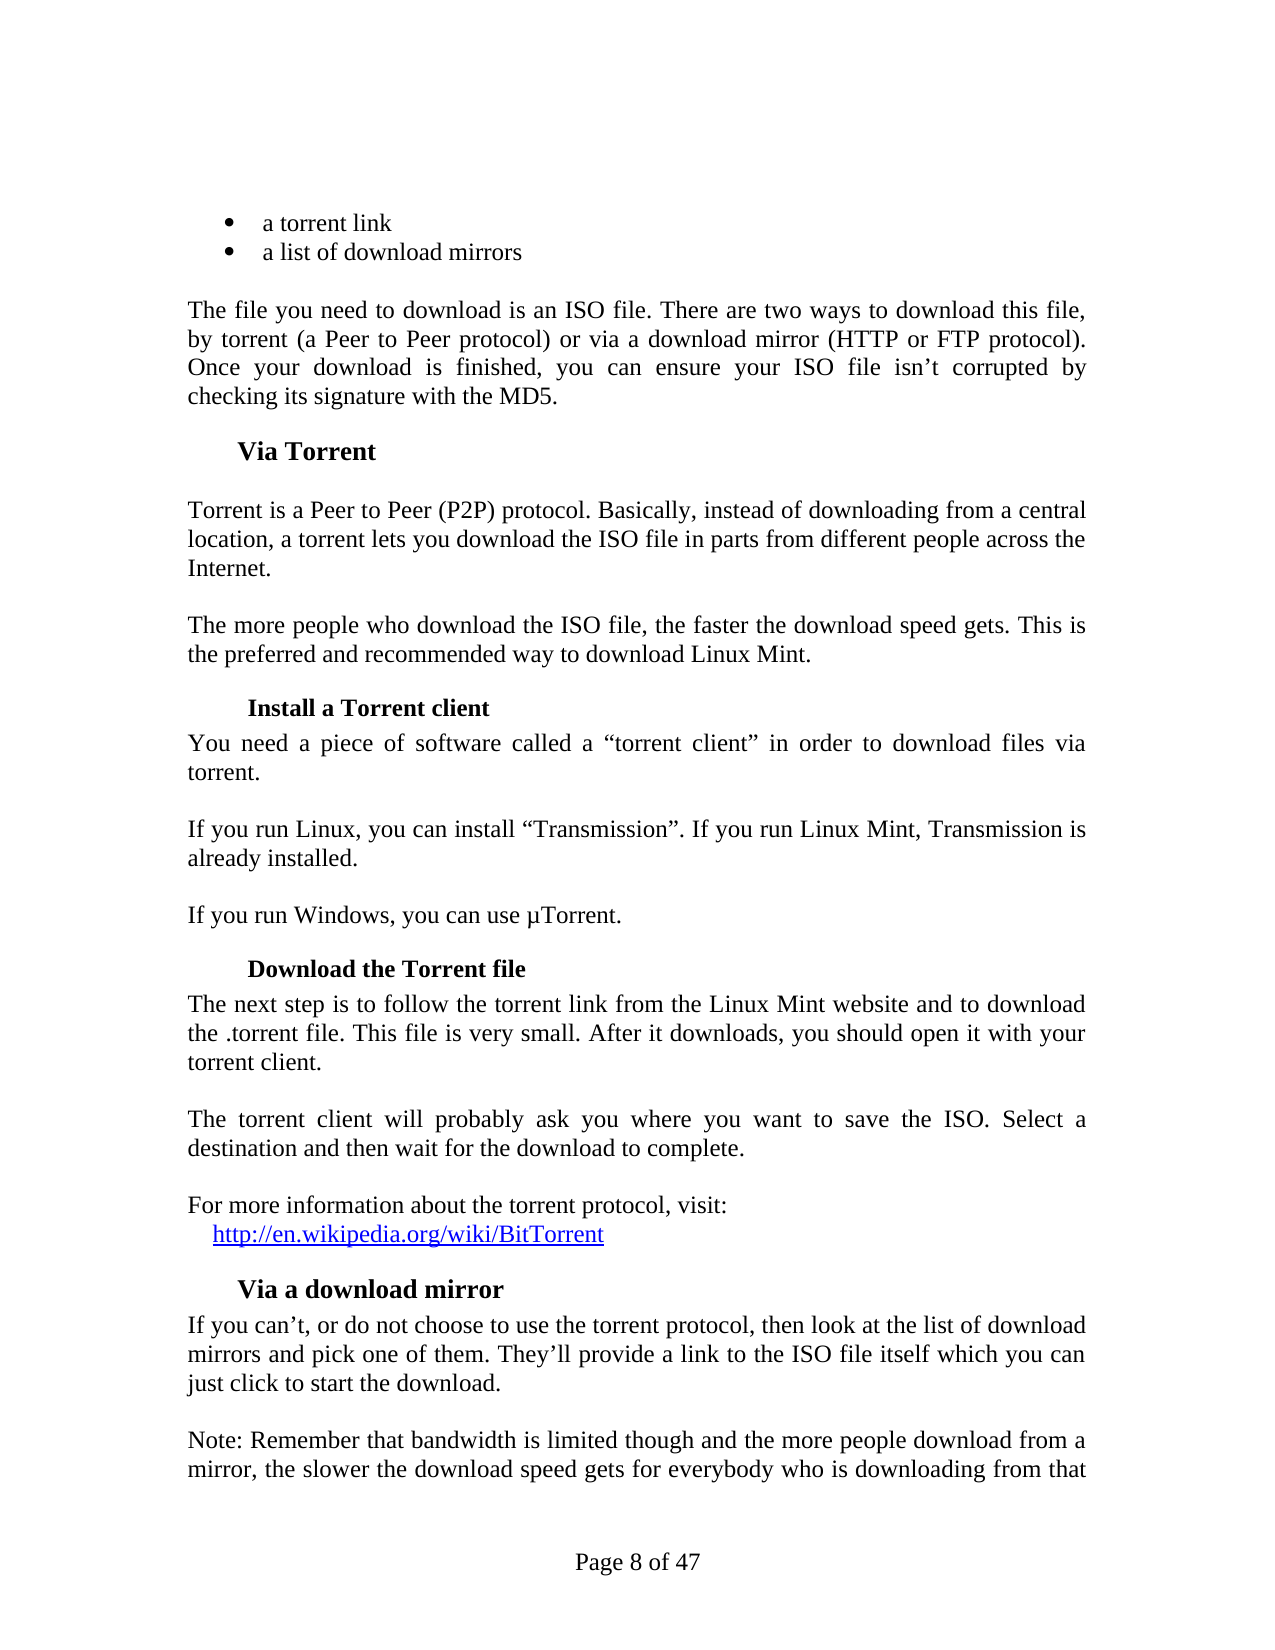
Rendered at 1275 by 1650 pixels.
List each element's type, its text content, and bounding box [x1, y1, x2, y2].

text If you run Linux, you can install “Transmission”. If you run Linux Mint, Transmission is already installed. [187, 814, 1087, 872]
subtitle Via Torrent [187, 435, 1087, 466]
text The file you need to download is an ISO file. There are two ways to download this file, by torrent (a Peer to Peer protocol) or via a download mirror (HTTP or FTP protocol). Once your download is finished, you can ensure your ISO file isn’t corrupted by checking its signature with the MD5. [187, 295, 1087, 410]
text Note: Remember that bandwidth is limited though and the more people download from a mirror, the slower the download speed gets for everybody who is downloading from that [187, 1426, 1087, 1483]
text The torrent client will probably ask you where you want to save the ISO. Select a destination and then wait for the download to complete. [187, 1104, 1087, 1162]
text Torrent is a Peer to Peer (P2P) protocol. Basically, instead of downloading from a central location, a torrent lets you download the ISO file in parts from different people across the Internet. [187, 495, 1087, 581]
subtitle Install a Torrent client [187, 693, 1087, 722]
text If you run Windows, you can use µTorrent. [187, 901, 1087, 929]
list a torrent link [225, 208, 1087, 237]
text The next step is to follow the torrent link from the Linux Mint website and to download the .torrent file. This file is very small. After it downloads, you should open it with your torrent client. [187, 989, 1087, 1076]
subtitle Download the Torrent file [187, 954, 1087, 983]
list a list of download mirrors [225, 237, 1087, 266]
text If you can’t, or do not choose to use the torrent protocol, then look at the list of download mirrors and pick one of them. They’ll provide a link to the ISO file itself which you can just click to start the download. [187, 1311, 1087, 1397]
text You need a piece of software called a “torrent client” in order to download files via torrent. [187, 728, 1087, 786]
text The more people who download the ISO file, the faster the download speed gets. This is the preferred and recommended way to download Linux Mint. [187, 611, 1087, 668]
text For more information about the torrent protocol, visit: [187, 1191, 1087, 1219]
subtitle Via a download mirror [187, 1273, 1087, 1304]
text http://en.wikipedia.org/wiki/BitTorrent [187, 1219, 1087, 1248]
